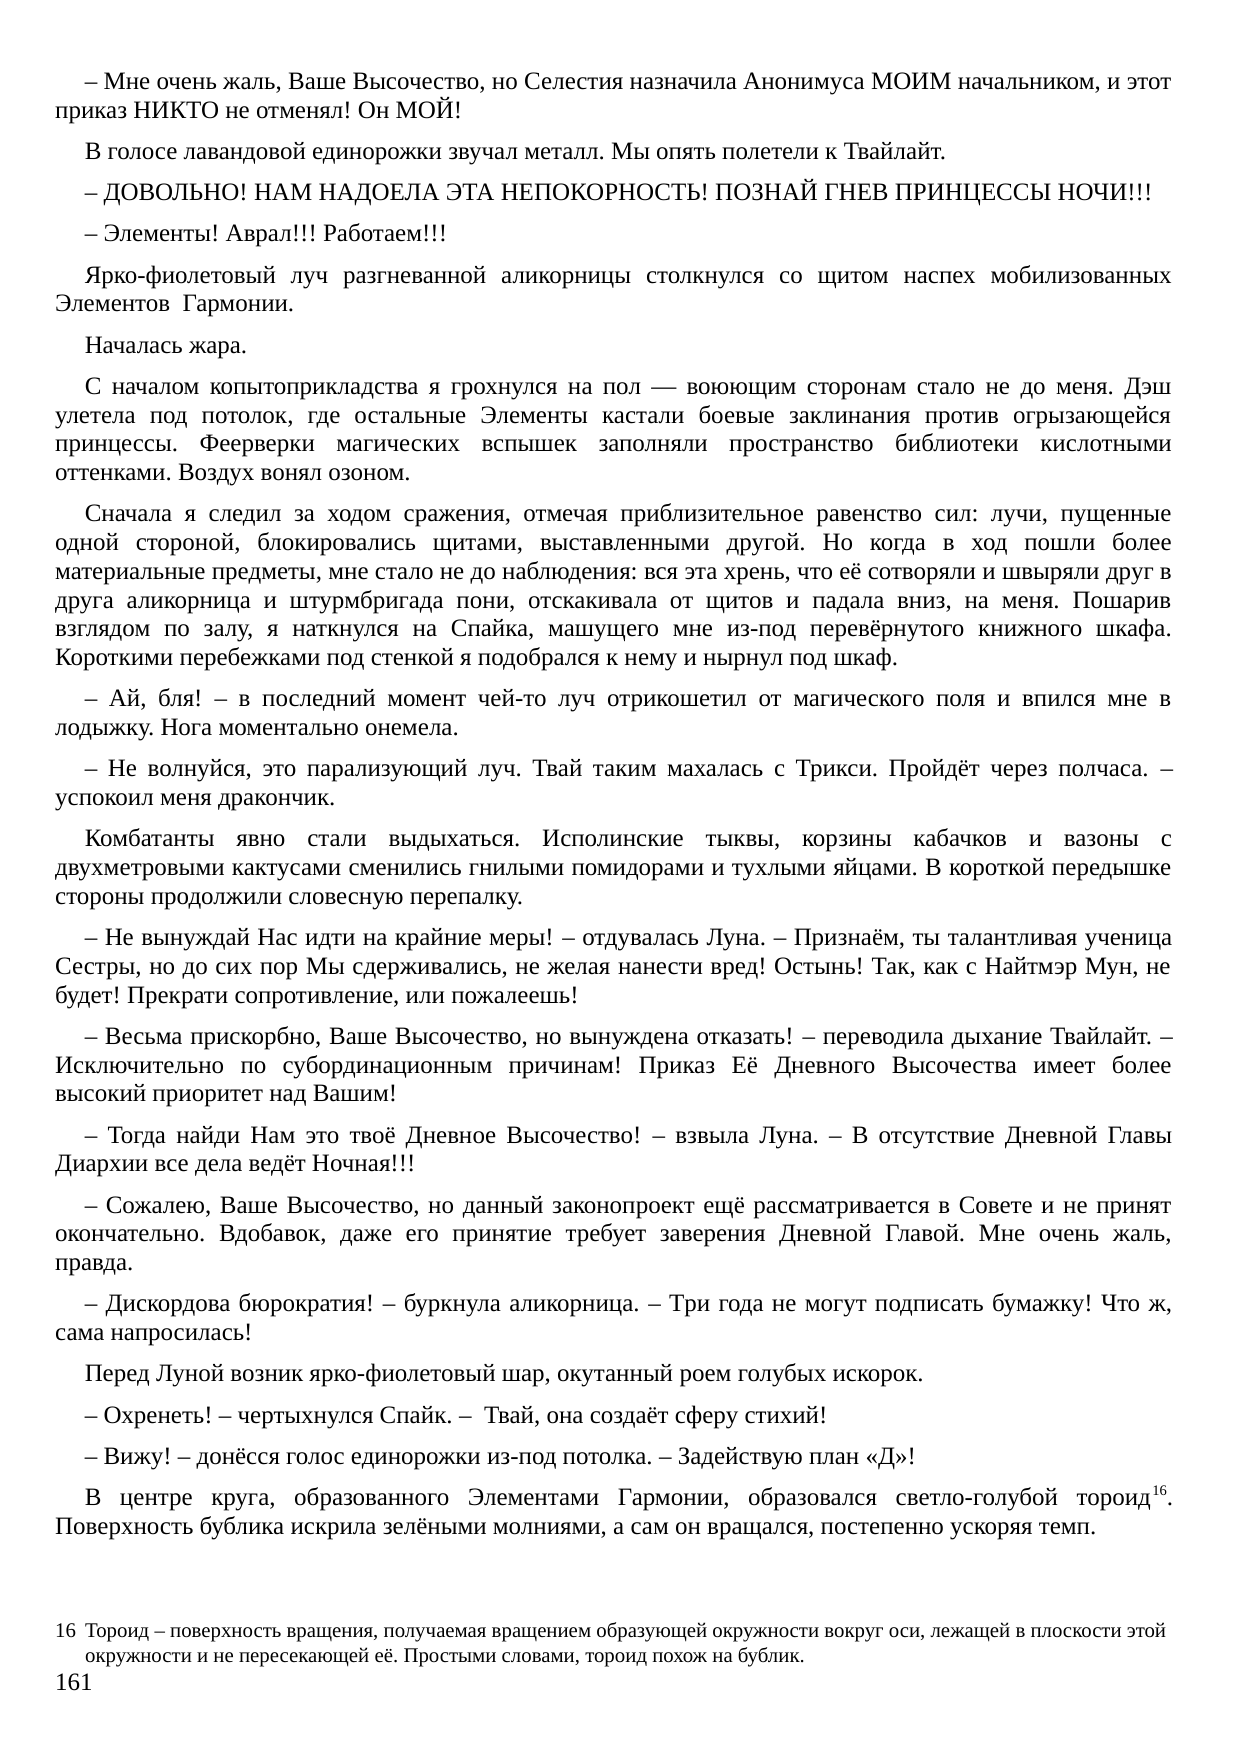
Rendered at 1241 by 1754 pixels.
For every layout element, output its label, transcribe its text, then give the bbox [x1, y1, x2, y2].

text Сначала я следил за ходом сражения, отмечая приблизительное равенство сил: лучи, пущенные одной стороной, блокировались щитами, выставленными другой. Но когда в ход пошли более материальные предметы, мне стало не до наблюдения: вся эта хрень, что её сотворяли и швыряли друг в друга аликорница и штурмбригада пони, отскакивала от щитов и падала вниз, на меня. Пошарив взглядом по залу, я наткнулся на Спайка, машущего мне из-под перевёрнутого книжного шкафа. Короткими перебежками под стенкой я подобрался к нему и нырнул под шкаф. [55, 498, 1173, 671]
text Комбатанты явно стали выдыхаться. Исполинские тыквы, корзины кабачков и вазоны с двухметровыми кактусами сменились гнилыми помидорами и тухлыми яйцами. В короткой передышке стороны продолжили словесную перепалку. [55, 823, 1173, 910]
text – Охренеть! – чертыхнулся Спайк. – Твай, она создаёт сферу стихий! [55, 1400, 1173, 1428]
text – Не вынуждай Нас идти на крайние меры! – отдувалась Луна. – Признаём, ты талантливая ученица Сестры, но до сих пор Мы сдерживались, не желая нанести вред! Остынь! Так, как с Найтмэр Мун, не будет! Прекрати сопротивление, или пожалеешь! [55, 922, 1173, 1008]
text – Элементы! Аврал!!! Работаем!!! [55, 218, 1173, 247]
text – Тогда найди Нам это твоё Дневное Высочество! – взвыла Луна. – В отсутствие Дневной Главы Диархии все дела ведёт Ночная!!! [55, 1120, 1173, 1177]
text Тороид – поверхность вращения, получаемая вращением образующей окружности вокруг оси, лежащей в плоскости этой окружности и не пересекающей её. Простыми словами, тороид похож на бублик. [55, 1618, 1173, 1667]
text Ярко-фиолетовый луч разгневанной аликорницы столкнулся со щитом наспех мобилизованных Элементов Гармонии. [55, 260, 1173, 317]
text В голосе лавандовой единорожки звучал металл. Мы опять полетели к Твайлайт. [55, 136, 1173, 165]
text – Сожалею, Ваше Высочество, но данный законопроект ещё рассматривается в Совете и не принят окончательно. Вдобавок, даже его принятие требует заверения Дневной Главой. Мне очень жаль, правда. [55, 1190, 1173, 1276]
text Перед Луной возник ярко-фиолетовый шар, окутанный роем голубых искорок. [55, 1358, 1173, 1387]
text В центре круга, образованного Элементами Гармонии, образовался светло-голубой тороид. Поверхность бублика искрила зелёными молниями, а сам он вращался, постепенно ускоряя темп. [55, 1482, 1173, 1540]
text – Не волнуйся, это парализующий луч. Твай таким махалась с Трикси. Пройдёт через полчаса. – успокоил меня дракончик. [55, 753, 1173, 811]
text – Вижу! – донёсся голос единорожки из-под потолка. – Задействую план «Д»! [55, 1441, 1173, 1470]
text – Дискордова бюрократия! – буркнула аликорница. – Три года не могут подписать бумажку! Что ж, сама напросилась! [55, 1288, 1173, 1346]
text С началом копытоприкладства я грохнулся на пол — воюющим сторонам стало не до меня. Дэш улетела под потолок, где остальные Элементы кастали боевые заклинания против огрызающейся принцессы. Феерверки магических вспышек заполняли пространство библиотеки кислотными оттенками. Воздух вонял озоном. [55, 371, 1173, 486]
text Началась жара. [55, 330, 1173, 358]
text – Весьма прискорбно, Ваше Высочество, но вынуждена отказать! – переводила дыхание Твайлайт. – Исключительно по субординационным причинам! Приказ Её Дневного Высочества имеет более высокий приоритет над Вашим! [55, 1021, 1173, 1107]
text – Ай, бля! – в последний момент чей-то луч отрикошетил от магического поля и впился мне в лодыжку. Нога моментально онемела. [55, 683, 1173, 741]
text – ДОВОЛЬНО! НАМ НАДОЕЛА ЭТА НЕПОКОРНОСТЬ! ПОЗНАЙ ГНЕВ ПРИНЦЕССЫ НОЧИ!!! [55, 177, 1173, 206]
text – Мне очень жаль, Ваше Высочество, но Селестия назначила Анонимуса МОИМ начальником, и этот приказ НИКТО не отменял! Он МОЙ! [55, 66, 1173, 123]
